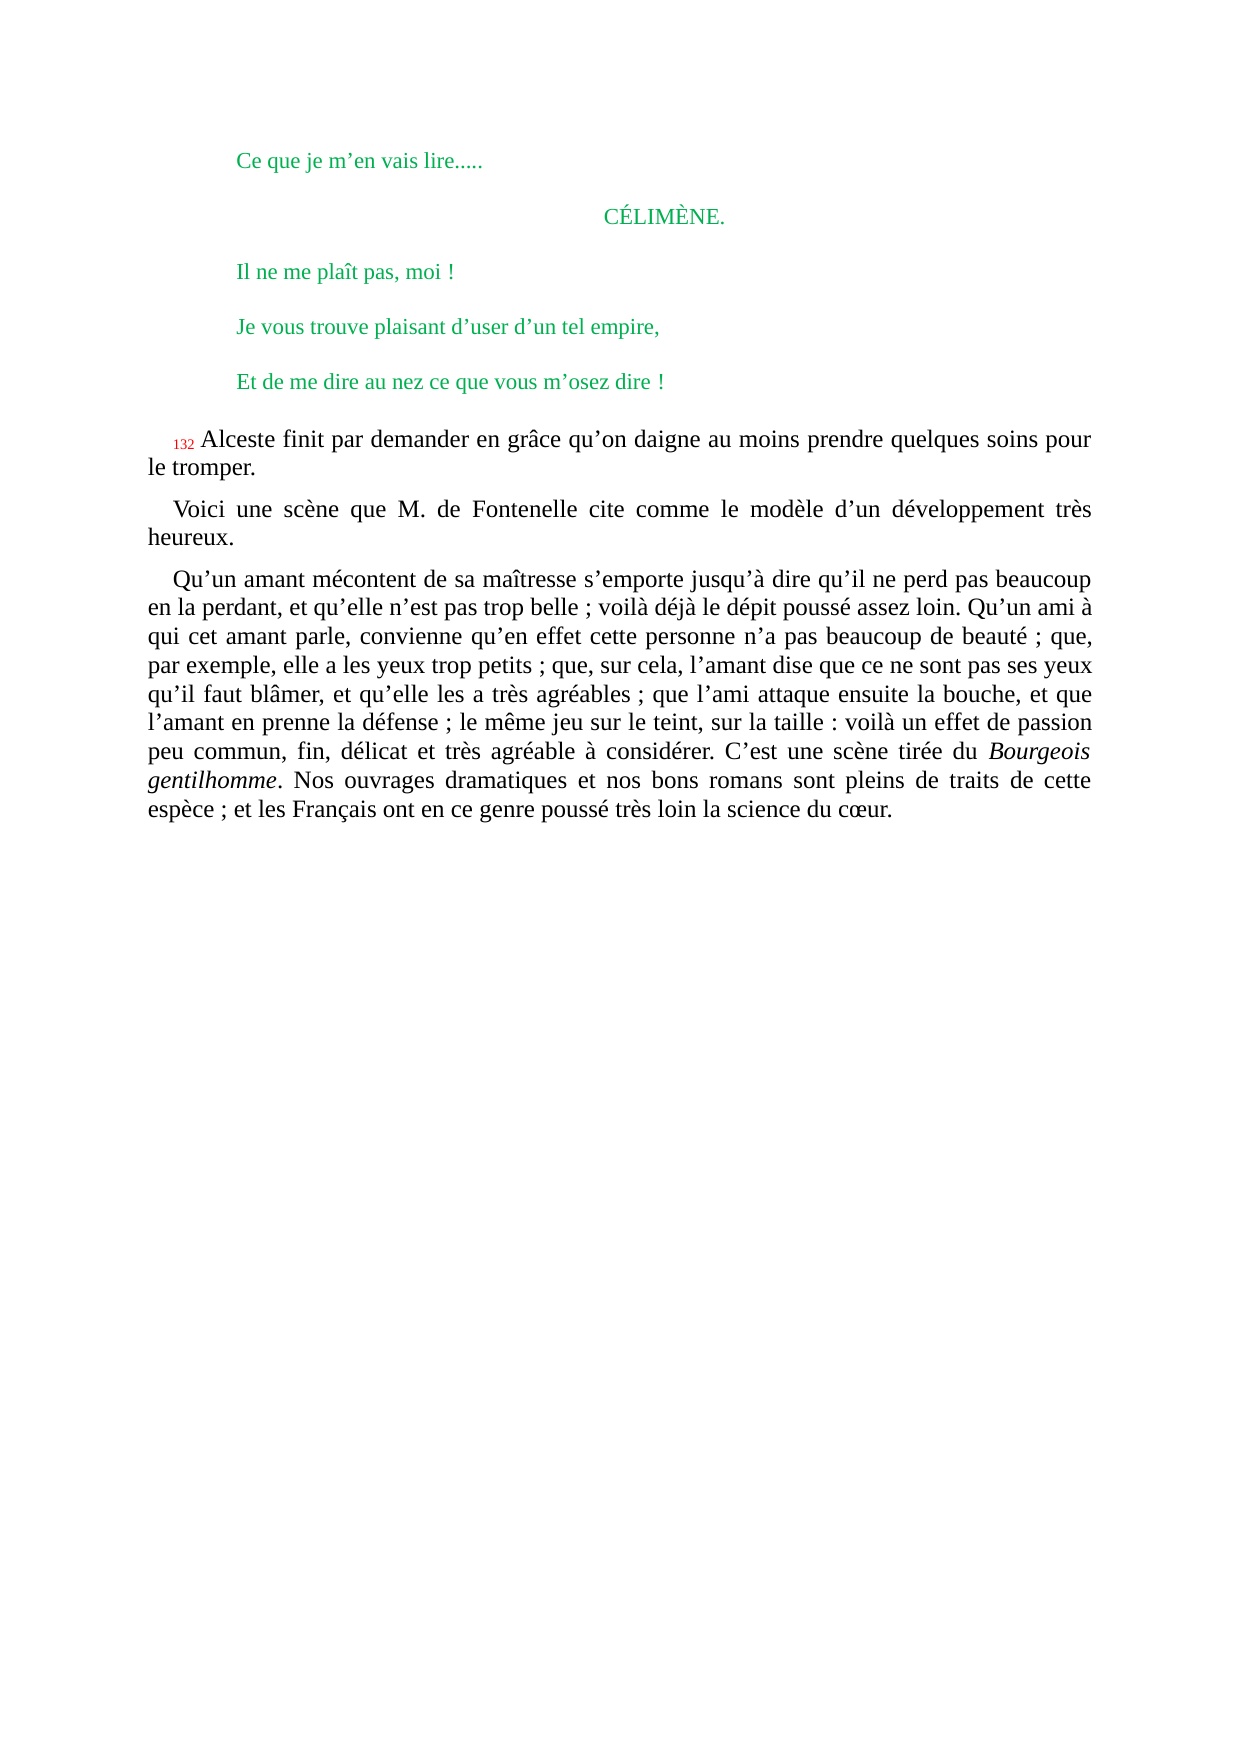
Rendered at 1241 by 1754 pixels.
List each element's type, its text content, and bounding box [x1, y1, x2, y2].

text Ce que je m’en vais lire..... [236, 148, 1093, 174]
text Qu’un amant mécontent de sa maîtresse s’emporte jusqu’à dire qu’il ne perd pas beaucoup en la perdant, et qu’elle n’est pas trop belle ; voilà déjà le dépit poussé assez loin. Qu’un ami à qui cet amant parle, convienne qu’en effet cette personne n’a pas beaucoup de beauté ; que, par exemple, elle a les yeux trop petits ; que, sur cela, l’amant dise que ce ne sont pas ses yeux qu’il faut blâmer, et qu’elle les a très agréables ; que l’ami attaque ensuite la bouche, et que l’amant en prenne la défense ; le même jeu sur le teint, sur la taille : voilà un effet de passion peu commun, fin, délicat et très agréable à considérer. C’est une scène tirée du Bourgeois gentilhomme. Nos ouvrages dramatiques et nos bons romans sont pleins de traits de cette espèce ; et les Français ont en ce genre poussé très loin la science du cœur. [148, 564, 1093, 822]
text Je vous trouve plaisant d’user d’un tel empire, [236, 313, 1093, 339]
text 132 Alceste finit par demander en grâce qu’on daigne au moins prendre quelques soins pour le tromper. [148, 424, 1093, 481]
text Voici une scène que M. de Fontenelle cite comme le modèle d’un développement très heureux. [148, 494, 1093, 551]
text Et de me dire au nez ce que vous m’osez dire ! [236, 368, 1093, 395]
text Il ne me plaît pas, moi ! [236, 258, 1093, 284]
text CÉLIMÈNE. [236, 203, 1093, 229]
